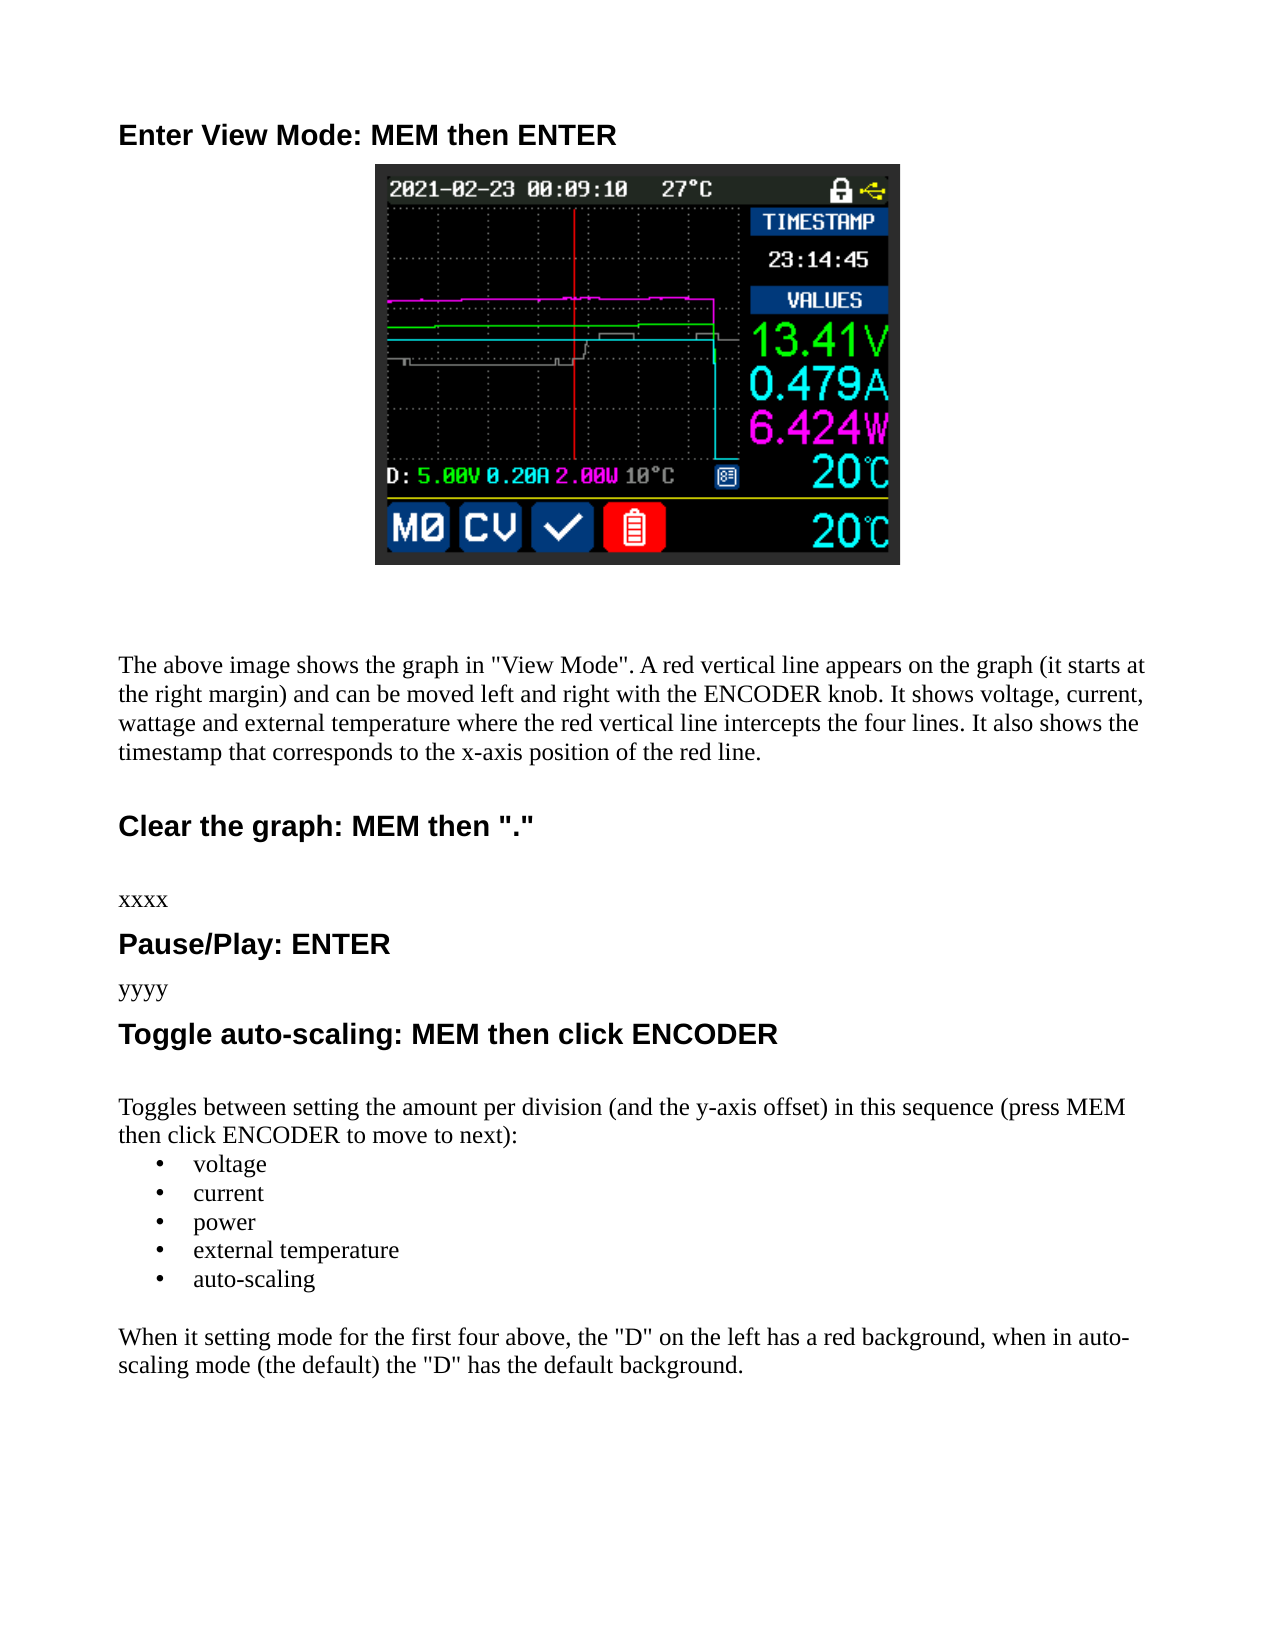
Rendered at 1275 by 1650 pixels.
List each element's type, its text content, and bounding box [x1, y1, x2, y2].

text The above image shows the graph in "View Mode". A red vertical line appears on the graph (it starts at the right margin) and can be moved left and right with the ENCODER knob. It shows voltage, current, wattage and external temperature where the red vertical line intercepts the four lines. It also shows the timestamp that corresponds to the x-axis position of the red line. [118, 651, 1157, 766]
subtitle Pause/Play: ENTER [118, 927, 1157, 961]
list power [156, 1207, 1157, 1236]
list current [156, 1178, 1157, 1207]
subtitle Toggle auto-scaling: MEM then click ENCODER [118, 1017, 1157, 1051]
text xxxx [118, 884, 1157, 913]
list external temperature [156, 1236, 1157, 1264]
list auto-scaling [156, 1264, 1157, 1293]
text When it setting mode for the first four above, the "D" on the left has a red background, when in auto-scaling mode (the default) the "D" has the default background. [118, 1322, 1157, 1379]
subtitle Enter View Mode: MEM then ENTER [118, 118, 1157, 152]
text Toggles between setting the amount per division (and the y-axis offset) in this sequence (press MEM then click ENCODER to move to next): [118, 1092, 1157, 1149]
text yyyy [118, 973, 1157, 1002]
subtitle Clear the graph: MEM then "." [118, 809, 1157, 843]
list voltage [156, 1149, 1157, 1178]
picture [375, 164, 901, 565]
